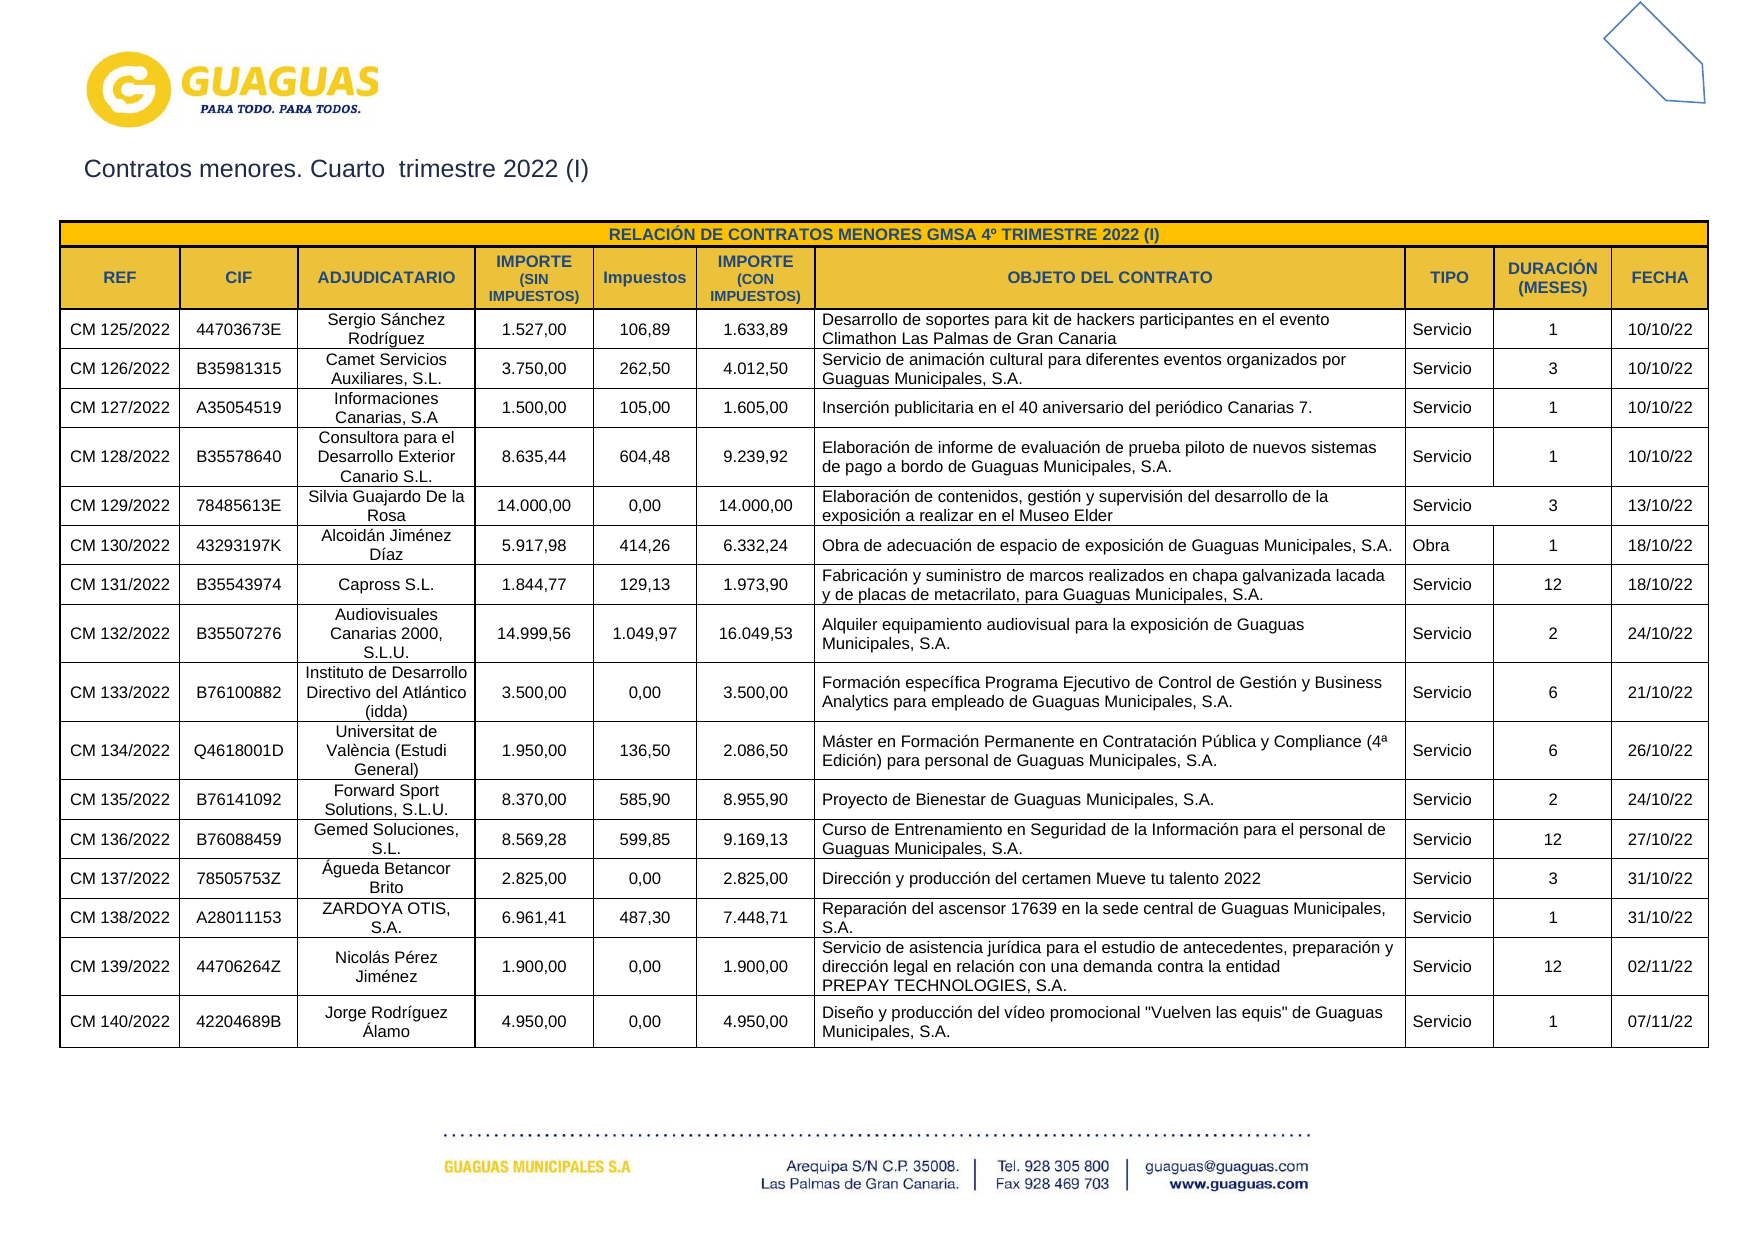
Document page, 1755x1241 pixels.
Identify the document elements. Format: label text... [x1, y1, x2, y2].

table_cell Audiovisuales Canarias 2000, S.L.U. [298, 605, 474, 662]
table_cell Desarrollo de soportes para kit de hackers participantes en el evento Climathon Las Palmas de Gran Canaria [815, 310, 1405, 348]
table_cell 136,50 [594, 722, 696, 779]
table_cell 8.635,44 [476, 428, 593, 486]
table_cell TIPO [1406, 248, 1493, 308]
table_cell Proyecto de Bienestar de Guaguas Municipales, S.A. [815, 780, 1405, 819]
table_cell Nicolás Pérez Jiménez [298, 938, 474, 995]
table_cell Instituto de Desarrollo Directivo del Atlántico (idda) [298, 663, 474, 721]
table_cell 10/10/22 [1612, 428, 1708, 486]
table_cell ADJUDICATARIO [299, 248, 474, 308]
table_cell Dirección y producción del certamen Mueve tu talento 2022 [815, 859, 1405, 897]
table_cell 14.000,00 [476, 487, 593, 525]
table_cell 106,89 [594, 310, 696, 348]
table_cell Máster en Formación Permanente en Contratación Pública y Compliance (4ª Edición) para personal de Guaguas Municipales, S.A. [815, 722, 1405, 779]
table_cell 3 [1494, 349, 1611, 388]
table_cell 26/10/22 [1612, 722, 1708, 779]
table_cell Q4618001D [180, 722, 297, 779]
table_cell 31/10/22 [1612, 899, 1708, 937]
table_cell Consultora para el Desarrollo Exterior Canario S.L. [298, 428, 474, 486]
table_cell Águeda Betancor Brito [298, 859, 474, 897]
table_cell 1.527,00 [476, 310, 593, 348]
table_cell 10/10/22 [1612, 389, 1708, 427]
table_cell B35507276 [180, 605, 297, 662]
table_cell 12 [1494, 820, 1611, 858]
table_cell Jorge Rodríguez Álamo [298, 996, 474, 1047]
table_cell 262,50 [594, 349, 696, 388]
table_cell 2.825,00 [697, 859, 814, 897]
table_cell Servicio [1406, 349, 1493, 388]
table_cell 599,85 [594, 820, 696, 858]
table_cell CM 129/2022 [61, 487, 179, 525]
table_cell 6.961,41 [476, 899, 593, 937]
table_cell Obra de adecuación de espacio de exposición de Guaguas Municipales, S.A. [815, 526, 1405, 564]
table_cell 0,00 [594, 938, 696, 995]
table_cell A35054519 [180, 389, 297, 427]
table_cell Reparación del ascensor 17639 en la sede central de Guaguas Municipales, S.A. [815, 899, 1405, 937]
table_cell 0,00 [594, 663, 696, 721]
picture [86, 51, 378, 128]
table_cell 2 [1494, 780, 1611, 819]
table_cell 604,48 [594, 428, 696, 486]
table_cell 129,13 [594, 565, 696, 604]
table_cell 0,00 [594, 996, 696, 1047]
table_cell 1.049,97 [594, 605, 696, 662]
table_cell 1.950,00 [476, 722, 593, 779]
table_cell 21/10/22 [1612, 663, 1708, 721]
table_cell 414,26 [594, 526, 696, 564]
table_cell 18/10/22 [1612, 565, 1708, 604]
table_cell Informaciones Canarias, S.A [298, 389, 474, 427]
table_cell 1 [1494, 389, 1611, 427]
table_cell FECHA [1612, 248, 1707, 308]
table_cell 44706264Z [180, 938, 297, 995]
table_cell Formación específica Programa Ejecutivo de Control de Gestión y Business Analytics para empleado de Guaguas Municipales, S.A. [815, 663, 1405, 721]
table_cell 1 [1494, 526, 1611, 564]
table_cell B35578640 [180, 428, 297, 486]
table_cell CM 125/2022 [61, 310, 179, 348]
table_cell Impuestos [594, 248, 696, 308]
table_cell 43293197K [180, 526, 297, 564]
table_cell CM 135/2022 [61, 780, 179, 819]
table_cell CM 130/2022 [61, 526, 179, 564]
table_cell Servicio [1406, 389, 1493, 427]
table_cell Servicio [1406, 899, 1493, 937]
table_cell CM 133/2022 [61, 663, 179, 721]
table_cell 14.999,56 [476, 605, 593, 662]
table_cell 9.169,13 [697, 820, 814, 858]
table_cell 3.750,00 [476, 349, 593, 388]
table_cell Inserción publicitaria en el 40 aniversario del periódico Canarias 7. [815, 389, 1405, 427]
table_cell B35543974 [180, 565, 297, 604]
table_cell Servicio [1406, 428, 1493, 486]
table_cell Servicio [1406, 938, 1493, 995]
table_cell 78505753Z [180, 859, 297, 897]
table_cell B76141092 [180, 780, 297, 819]
table_cell Servicio [1406, 722, 1493, 779]
table_cell Servicio [1406, 996, 1493, 1047]
table_cell 1.500,00 [476, 389, 593, 427]
table_cell Curso de Entrenamiento en Seguridad de la Información para el personal de Guaguas Municipales, S.A. [815, 820, 1405, 858]
table_cell Servicio [1406, 820, 1493, 858]
table_cell Alcoidán Jiménez Díaz [298, 526, 474, 564]
table_cell 1.973,90 [697, 565, 814, 604]
table_cell 12 [1494, 565, 1611, 604]
table_cell 585,90 [594, 780, 696, 819]
table_cell DURACIÓN (MESES) [1495, 248, 1611, 308]
table_cell 2 [1494, 605, 1611, 662]
table_cell Universitat de València (Estudi General) [298, 722, 474, 779]
table_cell Servicio [1406, 780, 1493, 819]
table_cell Alquiler equipamiento audiovisual para la exposición de Guaguas Municipales, S.A. [815, 605, 1405, 662]
table_cell Elaboración de informe de evaluación de prueba piloto de nuevos sistemas de pago a bordo de Guaguas Municipales, S.A. [815, 428, 1405, 486]
table_cell 2.086,50 [697, 722, 814, 779]
table_cell Servicio de asistencia jurídica para el estudio de antecedentes, preparación y dirección legal en relación con una demanda contra la entidad PREPAY TECHNOLOGIES, S.A. [815, 938, 1405, 995]
table_cell CM 136/2022 [61, 820, 179, 858]
table_cell 78485613E [180, 487, 297, 525]
table_cell 1.900,00 [697, 938, 814, 995]
table_cell 6 [1494, 663, 1611, 721]
table_cell Servicio [1406, 605, 1493, 662]
table_cell Servicio [1406, 310, 1493, 348]
table_cell Servicio [1406, 487, 1494, 525]
table_cell 3.500,00 [697, 663, 814, 721]
table_cell 27/10/22 [1612, 820, 1708, 858]
table_cell 6.332,24 [697, 526, 814, 564]
table_cell CM 131/2022 [61, 565, 179, 604]
table_cell CM 126/2022 [61, 349, 179, 388]
table_cell 31/10/22 [1612, 859, 1708, 897]
table_cell 3 [1494, 487, 1611, 525]
table_cell 4.950,00 [697, 996, 814, 1047]
table_cell 8.569,28 [476, 820, 593, 858]
table_cell B35981315 [180, 349, 297, 388]
table_cell Forward Sport Solutions, S.L.U. [298, 780, 474, 819]
table_cell 1 [1494, 428, 1611, 486]
table_cell 6 [1494, 722, 1611, 779]
table_cell REF [61, 248, 179, 308]
table_cell 12 [1494, 938, 1611, 995]
table_cell 18/10/22 [1612, 526, 1708, 564]
table_cell B76100882 [180, 663, 297, 721]
table_cell 8.955,90 [697, 780, 814, 819]
table_cell 1.844,77 [476, 565, 593, 604]
table_cell 42204689B [180, 996, 297, 1047]
table_cell Fabricación y suministro de marcos realizados en chapa galvanizada lacada y de placas de metacrilato, para Guaguas Municipales, S.A. [815, 565, 1405, 604]
table_cell Capross S.L. [298, 565, 474, 604]
table_cell Servicio [1406, 663, 1493, 721]
text Contratos menores. Cuarto trimestre 2022 (I) [84, 154, 1694, 183]
table_cell B76088459 [180, 820, 297, 858]
table_cell 0,00 [594, 859, 696, 897]
table_cell 24/10/22 [1612, 780, 1708, 819]
table_cell 3.500,00 [476, 663, 593, 721]
table_cell ZARDOYA OTIS, S.A. [298, 899, 474, 937]
picture [443, 1134, 1311, 1194]
table_cell Servicio de animación cultural para diferentes eventos organizados por Guaguas Municipales, S.A. [815, 349, 1405, 388]
table_cell 44703673E [180, 310, 297, 348]
table_cell 1.900,00 [476, 938, 593, 995]
table_cell 7.448,71 [697, 899, 814, 937]
table_cell 2.825,00 [476, 859, 593, 897]
table_cell 1 [1494, 996, 1611, 1047]
table_cell 3 [1494, 859, 1611, 897]
table_cell Servicio [1406, 565, 1493, 604]
table_cell 16.049,53 [697, 605, 814, 662]
table_cell 14.000,00 [697, 487, 814, 525]
table_cell IMPORTE (CON IMPUESTOS) [697, 248, 814, 308]
table_cell Camet Servicios Auxiliares, S.L. [298, 349, 474, 388]
table_cell 4.950,00 [476, 996, 593, 1047]
table_cell 10/10/22 [1612, 310, 1708, 348]
table_cell CM 137/2022 [61, 859, 179, 897]
table_cell 1 [1494, 899, 1611, 937]
table_cell Gemed Soluciones, S.L. [298, 820, 474, 858]
table_cell 9.239,92 [697, 428, 814, 486]
table_cell Sergio Sánchez Rodríguez [298, 310, 474, 348]
table_cell Silvia Guajardo De la Rosa [298, 487, 474, 525]
table_cell 24/10/22 [1612, 605, 1708, 662]
table_cell 487,30 [594, 899, 696, 937]
table_header RELACIÓN DE CONTRATOS MENORES GMSA 4º TRIMESTRE 2022 (I) [61, 223, 1707, 245]
table_cell CIF [181, 248, 297, 308]
table_cell CM 140/2022 [61, 996, 179, 1047]
table_cell 4.012,50 [697, 349, 814, 388]
table_cell IMPORTE (SIN IMPUESTOS) [476, 248, 593, 308]
table_cell OBJETO DEL CONTRATO [816, 248, 1404, 308]
table_cell 02/11/22 [1612, 938, 1708, 995]
table_cell Diseño y producción del vídeo promocional "Vuelven las equis" de Guaguas Municipales, S.A. [815, 996, 1405, 1047]
table_cell CM 127/2022 [61, 389, 179, 427]
table_cell 105,00 [594, 389, 696, 427]
table_cell 5.917,98 [476, 526, 593, 564]
table_cell 0,00 [594, 487, 696, 525]
table_cell CM 128/2022 [61, 428, 179, 486]
table_cell Elaboración de contenidos, gestión y supervisión del desarrollo de la exposición a realizar en el Museo Elder [815, 487, 1405, 525]
table_cell CM 139/2022 [61, 938, 179, 995]
table_cell 13/10/22 [1612, 487, 1708, 525]
table_cell CM 132/2022 [61, 605, 179, 662]
table_cell 8.370,00 [476, 780, 593, 819]
table_cell 1.605,00 [697, 389, 814, 427]
table_cell 10/10/22 [1612, 349, 1708, 388]
table_cell CM 134/2022 [61, 722, 179, 779]
table_cell Servicio [1406, 859, 1493, 897]
table_cell 07/11/22 [1612, 996, 1708, 1047]
table_cell A28011153 [180, 899, 297, 937]
table_cell Obra [1406, 526, 1493, 564]
table_cell 1 [1494, 310, 1611, 348]
table_cell 1.633,89 [697, 310, 814, 348]
table_cell CM 138/2022 [61, 899, 179, 937]
